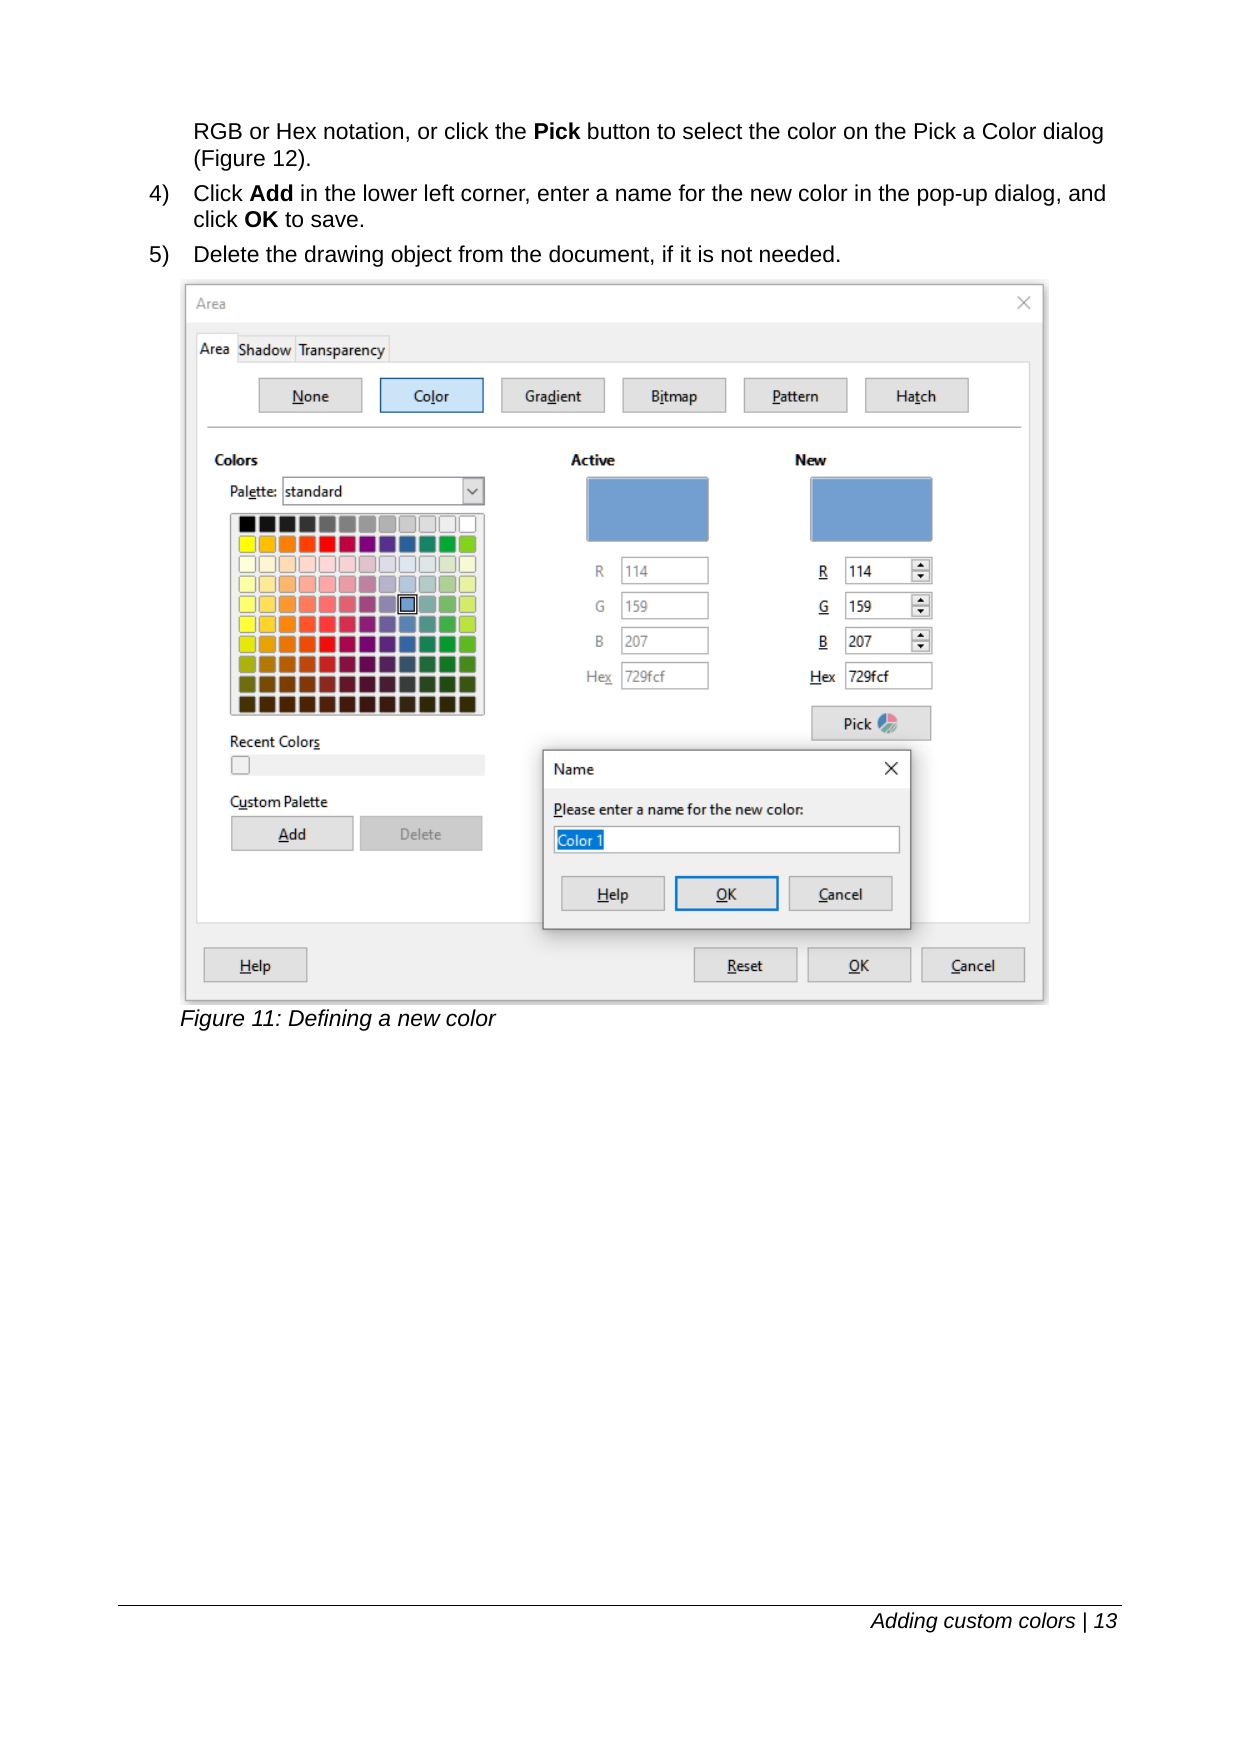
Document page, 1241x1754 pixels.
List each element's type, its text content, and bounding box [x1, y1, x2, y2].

list RGB or Hex notation, or click the Pick button to select the color on the Pick a Color dialog (Figure 12). [169, 118, 1122, 171]
list Delete the drawing object from the document, if it is not needed. [169, 241, 1122, 268]
picture [180, 279, 1049, 1005]
text Figure 11: Defining a new color [180, 1005, 1060, 1031]
list Click Add in the lower left corner, enter a name for the new color in the pop-up dialog, and click OK to save. [169, 180, 1122, 232]
